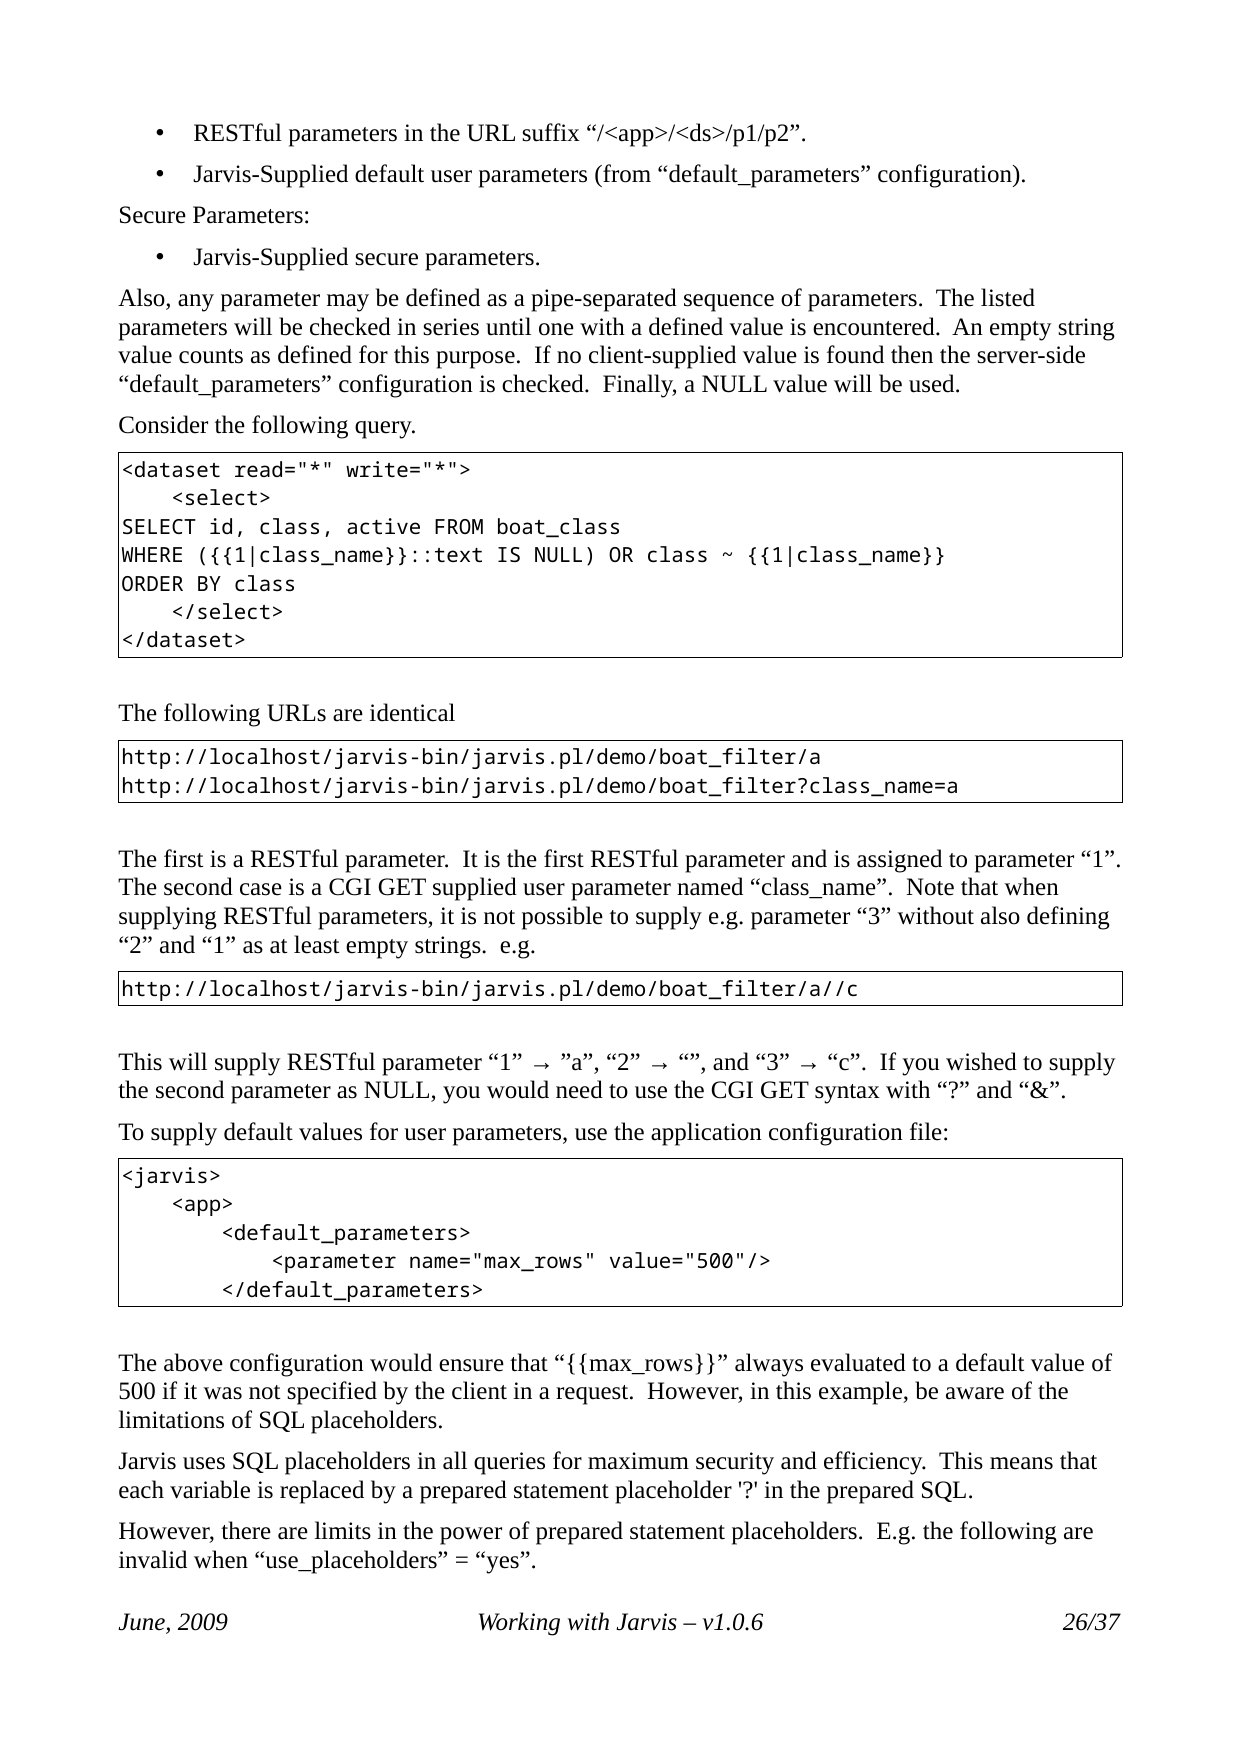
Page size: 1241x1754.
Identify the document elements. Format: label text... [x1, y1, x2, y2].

text Jarvis uses SQL placeholders in all queries for maximum security and efficiency. This means that each variable is replaced by a prepared statement placeholder '?' in the prepared SQL. [118, 1446, 1122, 1504]
text </default_parameters> [119, 1272, 1122, 1306]
text <dataset read="*" write="*"> [119, 453, 1122, 480]
text http://localhost/jarvis-bin/jarvis.pl/demo/boat_filter/a//c [119, 972, 1122, 1005]
text The first is a RESTful parameter. It is the first RESTful parameter and is assigned to parameter “1”. The second case is a CGI GET supplied user parameter named “class_name”. Note that when supplying RESTful parameters, it is not possible to supply e.g. parameter “3” without also defining “2” and “1” as at least empty strings. e.g. [118, 844, 1122, 959]
text SELECT id, class, active FROM boat_class [119, 509, 1122, 537]
text Also, any parameter may be defined as a pipe-separated sequence of parameters. The listed parameters will be checked in series until one with a defined value is encountered. An empty string value counts as defined for this purpose. If no client-supplied value is found then the server-side “default_parameters” configuration is checked. Finally, a NULL value will be used. [118, 283, 1122, 398]
list RESTful parameters in the URL suffix “/<app>/<ds>/p1/p2”. [156, 118, 1122, 147]
text <default_parameters> [119, 1215, 1122, 1243]
text http://localhost/jarvis-bin/jarvis.pl/demo/boat_filter/a [119, 741, 1122, 768]
text http://localhost/jarvis-bin/jarvis.pl/demo/boat_filter?class_name=a [119, 768, 1122, 802]
text This will supply RESTful parameter “1” → ”a”, “2” → “”, and “3” → “c”. If you wished to supply the second parameter as NULL, you would need to use the CGI GET syntax with “?” and “&”. [118, 1047, 1122, 1104]
list Jarvis-Supplied default user parameters (from “default_parameters” configuration). [156, 159, 1122, 188]
text The following URLs are identical [118, 698, 1122, 727]
text ORDER BY class [119, 566, 1122, 594]
text To supply default values for user parameters, use the application configuration file: [118, 1117, 1122, 1146]
text </dataset> [119, 622, 1122, 657]
text <jarvis> [119, 1159, 1122, 1187]
text Secure Parameters: [118, 201, 1122, 229]
text </select> [119, 594, 1122, 622]
text <select> [119, 480, 1122, 509]
text <parameter name="max_rows" value="500"/> [119, 1243, 1122, 1272]
text Consider the following query. [118, 411, 1122, 439]
text However, there are limits in the power of prepared statement placeholders. E.g. the following are invalid when “use_placeholders” = “yes”. [118, 1516, 1122, 1574]
text WHERE ({{1|class_name}}::text IS NULL) OR class ~ {{1|class_name}} [119, 537, 1122, 566]
text The above configuration would ensure that “{{max_rows}}” always evaluated to a default value of 500 if it was not specified by the client in a request. However, in this example, be aware of the limitations of SQL placeholders. [118, 1348, 1122, 1434]
text <app> [119, 1187, 1122, 1215]
list Jarvis-Supplied secure parameters. [156, 242, 1122, 271]
